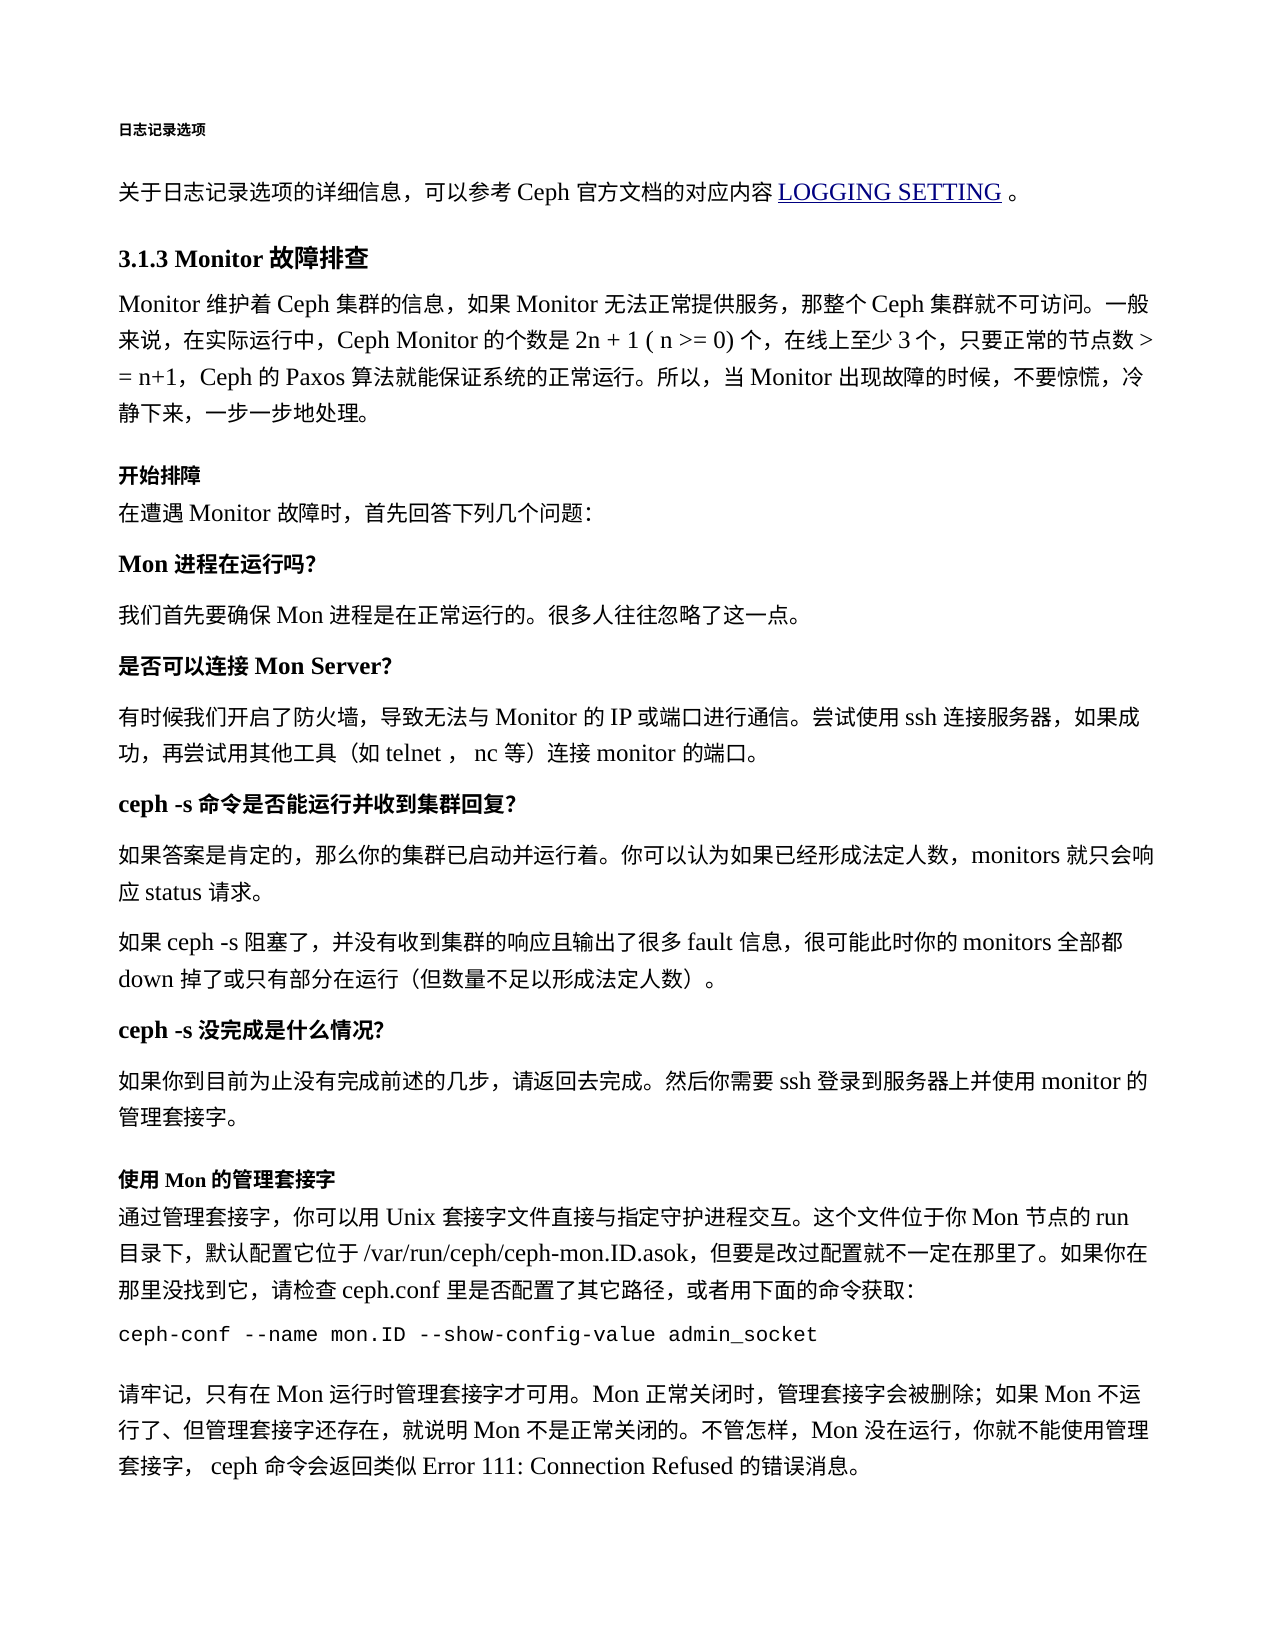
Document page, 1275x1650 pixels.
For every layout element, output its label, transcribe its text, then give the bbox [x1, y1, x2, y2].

text ceph-conf --name mon.ID --show-config-value admin_socket [118, 1323, 1157, 1347]
text 我们首先要确保 Mon 进程是在正常运行的。很多人往往忽略了这一点。 [118, 598, 1157, 630]
text 通过管理套接字，你可以用 Unix 套接字文件直接与指定守护进程交互。这个文件位于你 Mon 节点的 run 目录下，默认配置它位于 /var/run/ceph/ceph-mon.ID.asok，但要是改过配置就不一定在那里了。如果你在那里没找到它，请检查 ceph.conf 里是否配置了其它路径，或者用下面的命令获取： [118, 1200, 1157, 1304]
subtitle 日志记录选项 [118, 118, 1157, 139]
text 有时候我们开启了防火墙，导致无法与 Monitor 的 IP 或端口进行通信。尝试使用 ssh 连接服务器，如果成功，再尝试用其他工具（如 telnet ， nc 等）连接 monitor 的端口。 [118, 700, 1157, 768]
text 在遭遇 Monitor 故障时，首先回答下列几个问题： [118, 496, 1157, 528]
text 关于日志记录选项的详细信息，可以参考 Ceph 官方文档的对应内容 LOGGING SETTING 。 [118, 175, 1157, 207]
text 如果 ceph -s 阻塞了，并没有收到集群的响应且输出了很多 fault 信息，很可能此时你的 monitors 全部都 down 掉了或只有部分在运行（但数量不足以形成法定人数）。 [118, 925, 1157, 993]
text 如果你到目前为止没有完成前述的几步，请返回去完成。然后你需要 ssh 登录到服务器上并使用 monitor 的管理套接字。 [118, 1064, 1157, 1132]
text Monitor 维护着 Ceph 集群的信息，如果 Monitor 无法正常提供服务，那整个 Ceph 集群就不可访问。一般来说，在实际运行中，Ceph Monitor的个数是 2n + 1 ( n >= 0) 个，在线上至少3个，只要正常的节点数 >= n+1，Ceph 的 Paxos 算法就能保证系统的正常运行。所以，当 Monitor 出现故障的时候，不要惊慌，冷静下来，一步一步地处理。 [118, 287, 1157, 428]
text Mon 进程在运行吗？ [118, 547, 1157, 579]
subtitle 开始排障 [118, 460, 1157, 490]
text ceph -s 命令是否能运行并收到集群回复？ [118, 787, 1157, 819]
text ceph -s 没完成是什么情况？ [118, 1013, 1157, 1044]
text 请牢记，只有在 Mon 运行时管理套接字才可用。Mon 正常关闭时，管理套接字会被删除；如果 Mon 不运行了、但管理套接字还存在，就说明 Mon 不是正常关闭的。不管怎样，Mon 没在运行，你就不能使用管理套接字， ceph 命令会返回类似 Error 111: Connection Refused 的错误消息。 [118, 1377, 1157, 1481]
subtitle 3.1.3 Monitor 故障排查 [118, 238, 1157, 275]
subtitle 使用 Mon 的管理套接字 [118, 1163, 1157, 1194]
text 如果答案是肯定的，那么你的集群已启动并运行着。你可以认为如果已经形成法定人数，monitors 就只会响应 status 请求。 [118, 838, 1157, 906]
text 是否可以连接 Mon Server？ [118, 649, 1157, 681]
